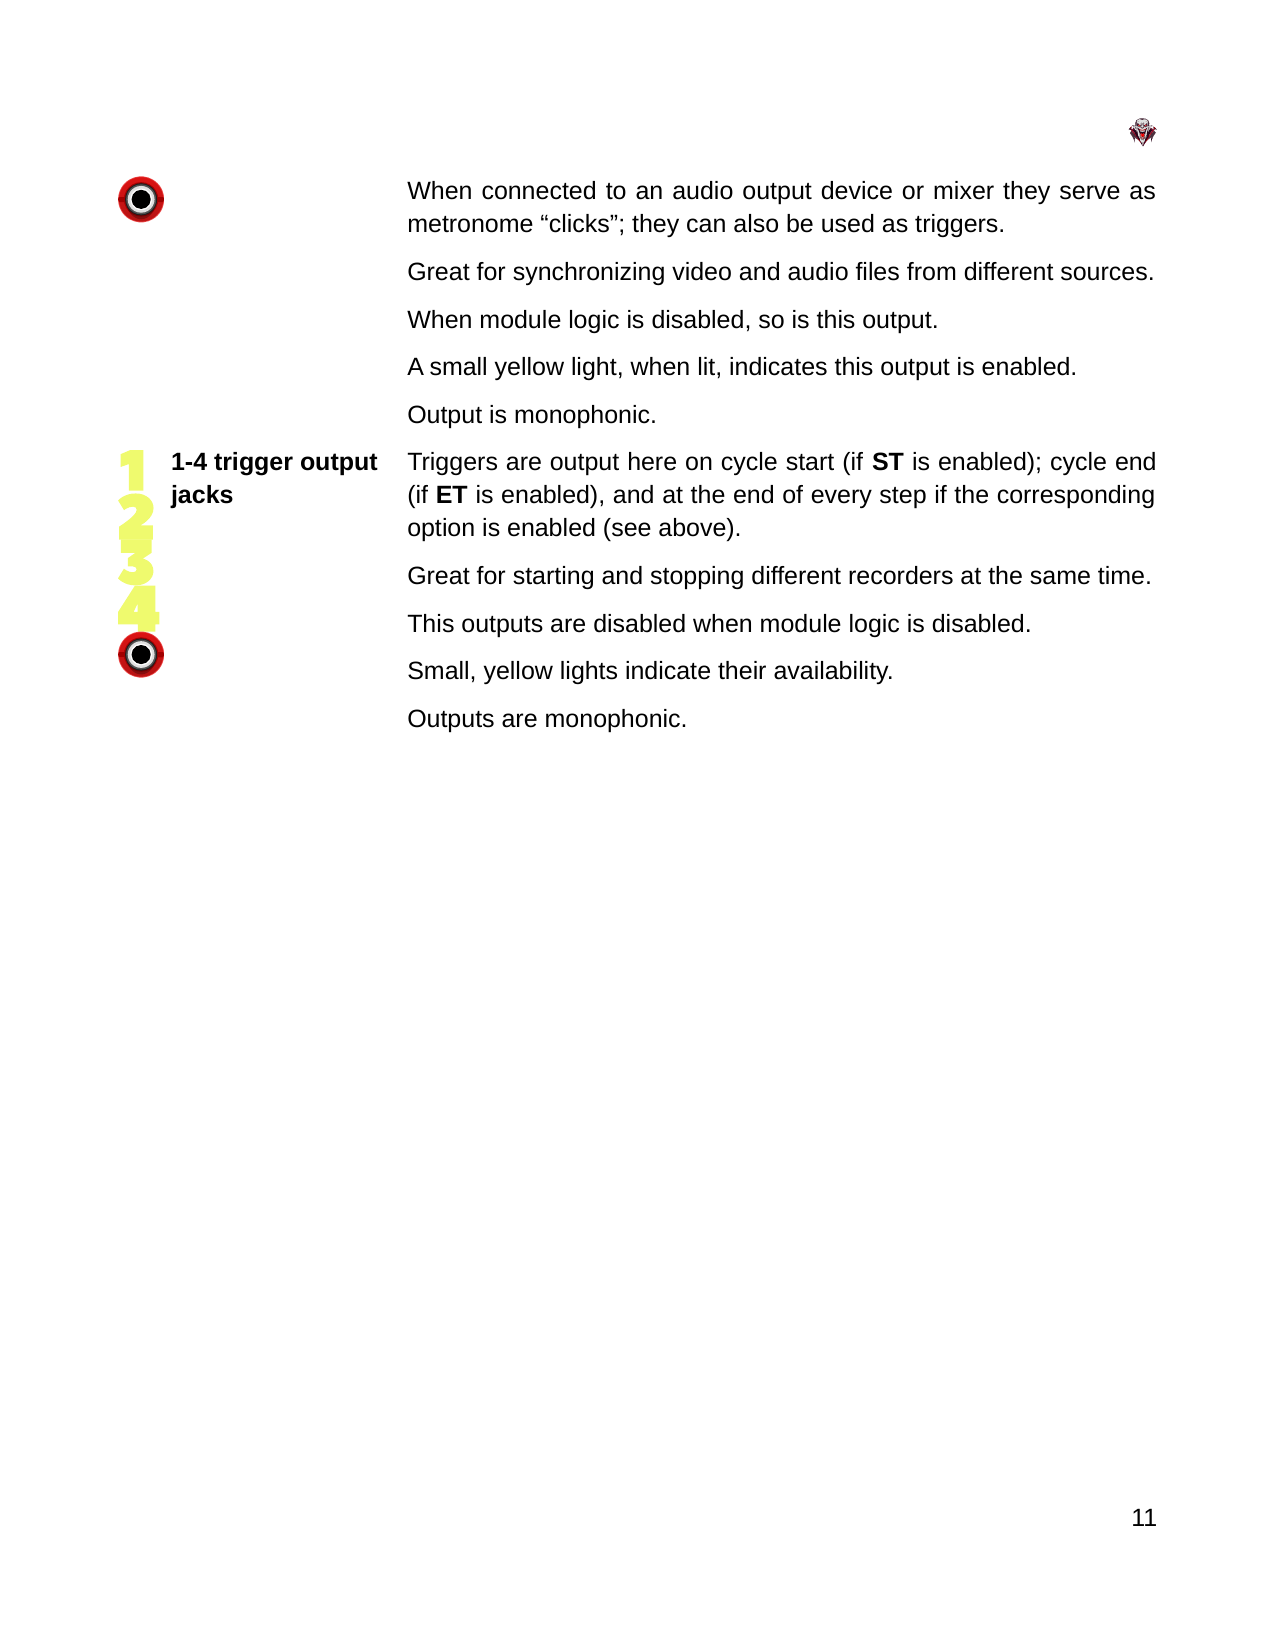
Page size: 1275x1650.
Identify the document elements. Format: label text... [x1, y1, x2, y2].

table_cell [118, 625, 137, 648]
table_cell [118, 502, 136, 576]
table_cell When connected to an audio output device or mixer they serve as metronome “clicks”; they can also be used as triggers. Great for synchronizing video and audio files from different sources. When module logic is disabled, so is this output. A small yellow light, when lit, indicates this output is enabled. Output is monophonic. [407, 176, 1157, 447]
table_cell 1-4 trigger output jacks [171, 448, 407, 751]
table_cell [118, 580, 134, 610]
table_cell [118, 176, 136, 193]
table_cell [118, 176, 171, 447]
table_cell Triggers are output here on cycle start (if ST is enabled); cycle end (if ET is enabled), and at the end of every step if the corresponding option is enabled (see above). Great for starting and stopping different recorders at the same time. This outputs are disabled when module logic is disabled. Small, yellow lights indicate their availability. Outputs are monophonic. [407, 448, 1157, 751]
table_cell [118, 448, 171, 751]
table_cell [171, 176, 407, 447]
